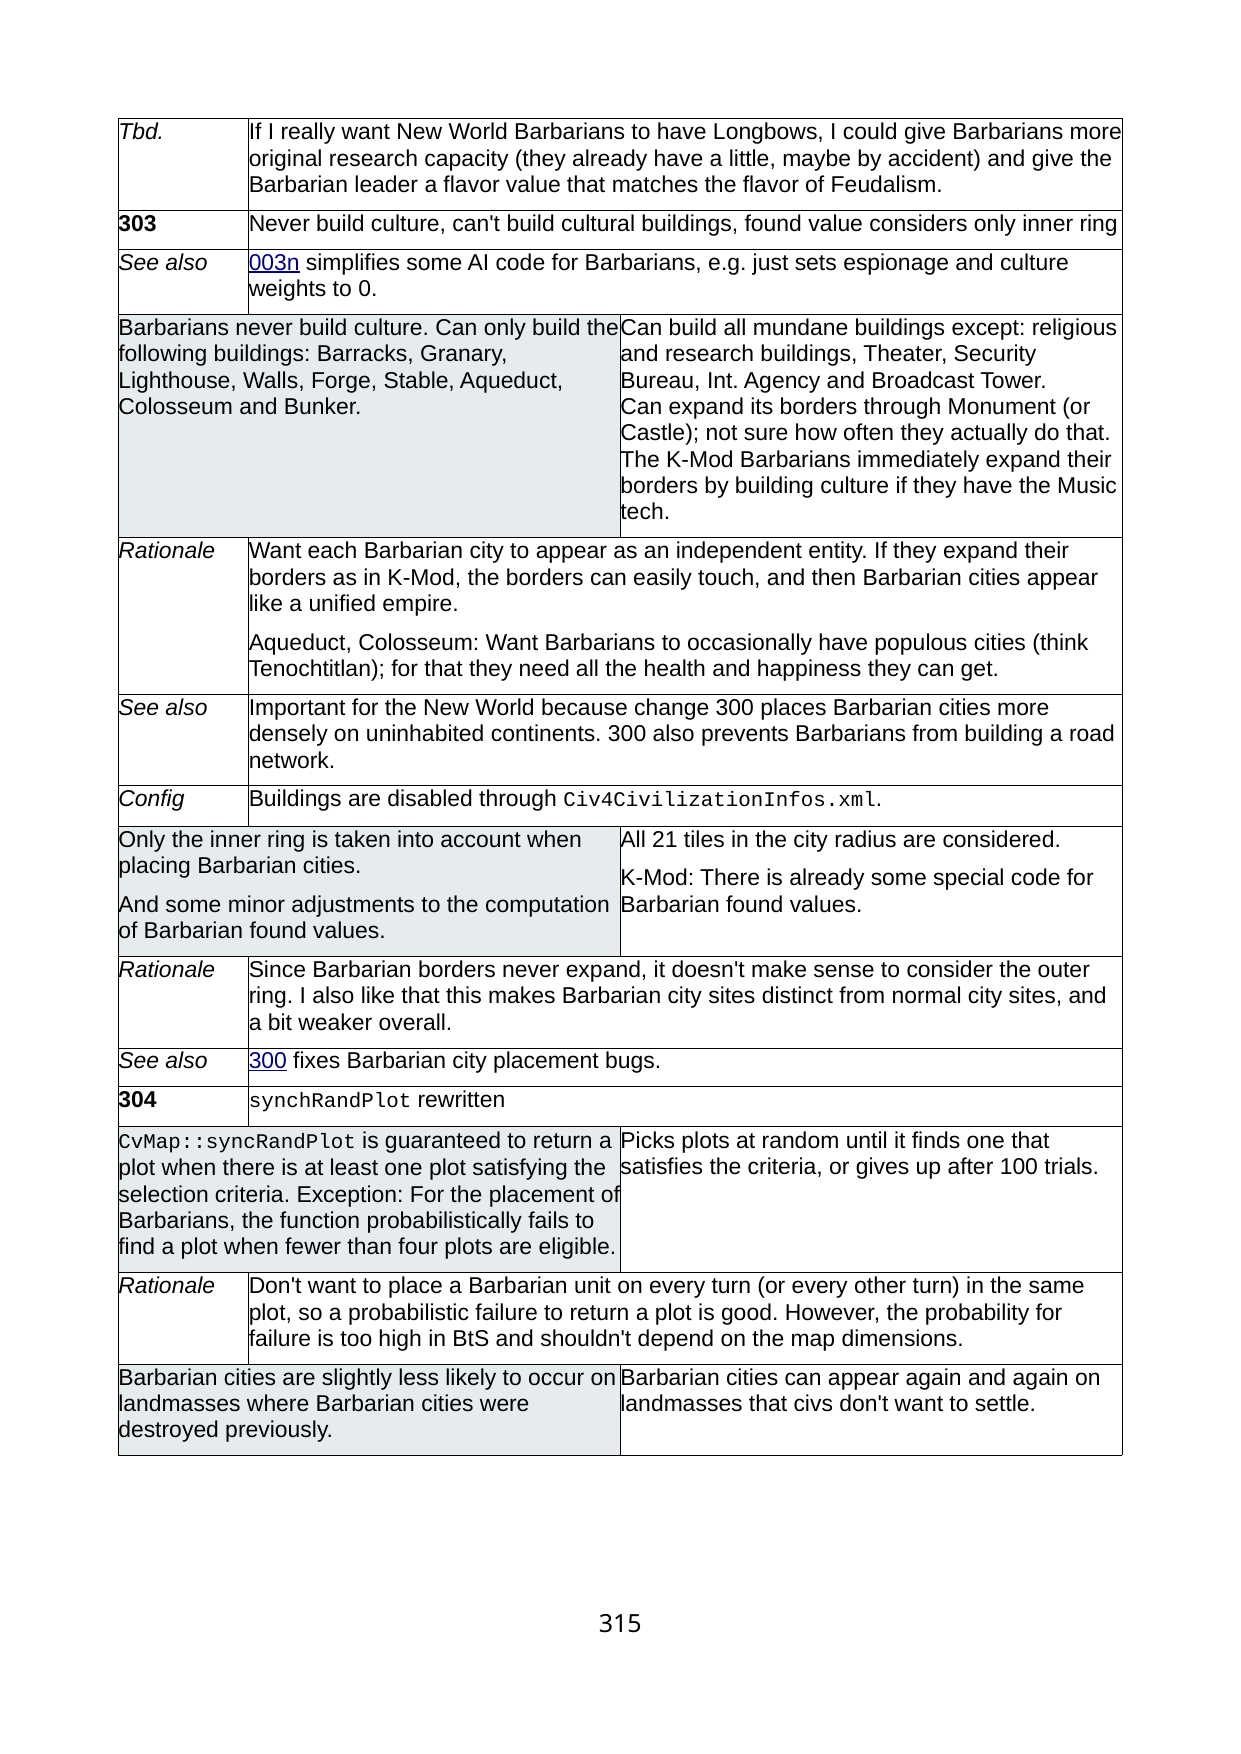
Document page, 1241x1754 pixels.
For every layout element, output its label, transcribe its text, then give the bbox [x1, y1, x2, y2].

table_cell If I really want New World Barbarians to have Longbows, I could give Barbarians more original research capacity (they already have a little, maybe by accident) and give the Barbarian leader a flavor value that matches the flavor of Feudalism. [249, 119, 1122, 210]
table_cell Barbarians never build culture. Can only build the following buildings: Barracks, Granary, Lighthouse, Walls, Forge, Stable, Aqueduct, Colosseum and Bunker. [119, 315, 620, 537]
table_cell Don't want to place a Barbarian unit on every turn (or every other turn) in the same plot, so a probabilistic failure to return a plot is good. However, the probability for failure is too high in BtS and shouldn't depend on the map dimensions. [249, 1273, 1122, 1364]
table_cell Only the inner ring is taken into account when placing Barbarian cities. And some minor adjustments to the computation of Barbarian found values. [119, 827, 620, 956]
table_cell Barbarian cities can appear again and again on landmasses that civs don't want to settle. [621, 1365, 1122, 1455]
table_cell Buildings are disabled through Civ4CivilizationInfos.xml. [249, 786, 1122, 826]
table_cell Important for the New World because change 300 places Barbarian cities more densely on uninhabited continents. 300 also prevents Barbarians from building a road network. [249, 695, 1122, 785]
table_cell Want each Barbarian city to appear as an independent entity. If they expand their borders as in K-Mod, the borders can easily touch, and then Barbarian cities appear like a unified empire. Aqueduct, Colosseum: Want Barbarians to occasionally have populous cities (think Tenochtitlan); for that they need all the health and happiness they can get. [249, 538, 1122, 694]
table_cell Since Barbarian borders never expand, it doesn't make sense to consider the outer ring. I also like that this makes Barbarian city sites distinct from normal city sites, and a bit weaker overall. [249, 957, 1122, 1047]
table_cell See also [119, 250, 248, 314]
table_cell 003n simplifies some AI code for Barbarians, e.g. just sets espionage and culture weights to 0. [249, 250, 1122, 314]
table_cell 303 [119, 211, 248, 248]
table_cell Rationale [119, 538, 248, 694]
table_cell Can build all mundane buildings except: religious and research buildings, Theater, Security Bureau, Int. Agency and Broadcast Tower. Can expand its borders through Monument (or Castle); not sure how often they actually do that. The K-Mod Barbarians immediately expand their borders by building culture if they have the Music tech. [621, 315, 1122, 537]
table_cell Rationale [119, 1273, 248, 1364]
table_cell Config [119, 786, 248, 826]
table_cell See also [119, 695, 248, 785]
table_cell Picks plots at random until it finds one that satisfies the criteria, or gives up after 100 trials. [621, 1127, 1122, 1272]
table_cell All 21 tiles in the city radius are considered. K-Mod: There is already some special code for Barbarian found values. [621, 827, 1122, 956]
table_cell Rationale [119, 957, 248, 1047]
table_cell 304 [119, 1087, 248, 1126]
table_cell See also [119, 1049, 248, 1086]
table_cell Barbarian cities are slightly less likely to occur on landmasses where Barbarian cities were destroyed previously. [119, 1365, 620, 1455]
table_cell Tbd. [119, 119, 248, 210]
table_cell synchRandPlot rewritten [249, 1087, 1122, 1126]
table_cell Never build culture, can't build cultural buildings, found value considers only inner ring [249, 211, 1122, 248]
table_cell CvMap::syncRandPlot is guaranteed to return a plot when there is at least one plot satisfying the selection criteria. Exception: For the placement of Barbarians, the function probabilistically fails to find a plot when fewer than four plots are eligible. [119, 1127, 620, 1272]
table_cell 300 fixes Barbarian city placement bugs. [249, 1049, 1122, 1086]
